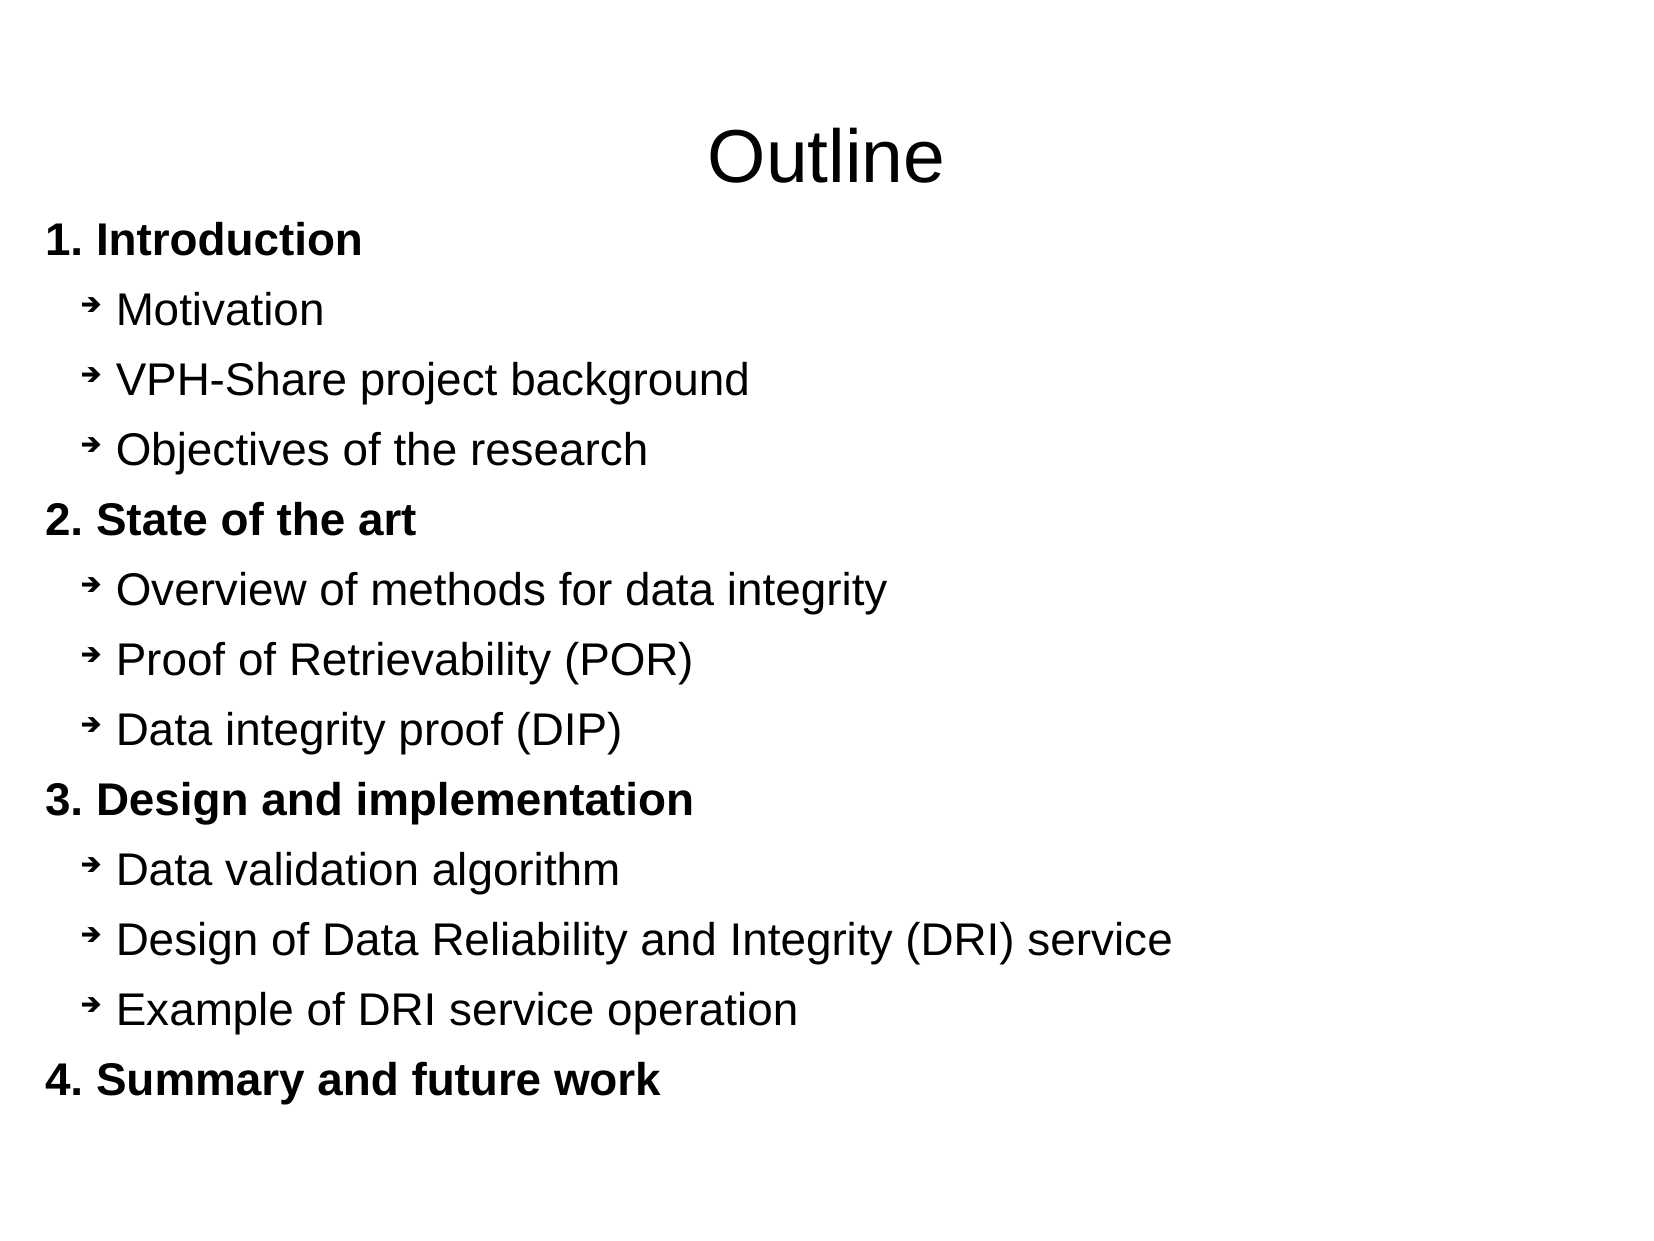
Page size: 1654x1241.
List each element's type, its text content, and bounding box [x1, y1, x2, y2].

text_box Outline [82, 49, 1571, 257]
text_box Introduction Motivation VPH-Share project background Objectives of the research State of the art Overview of methods for data integrity Proof of Retrievability (POR) Data integrity proof (DIP) Design and implementation Data validation algorithm Design of Data Reliability and Integrity (DRI) service Example of DRI service operation Summary and future work [45, 210, 1561, 1170]
